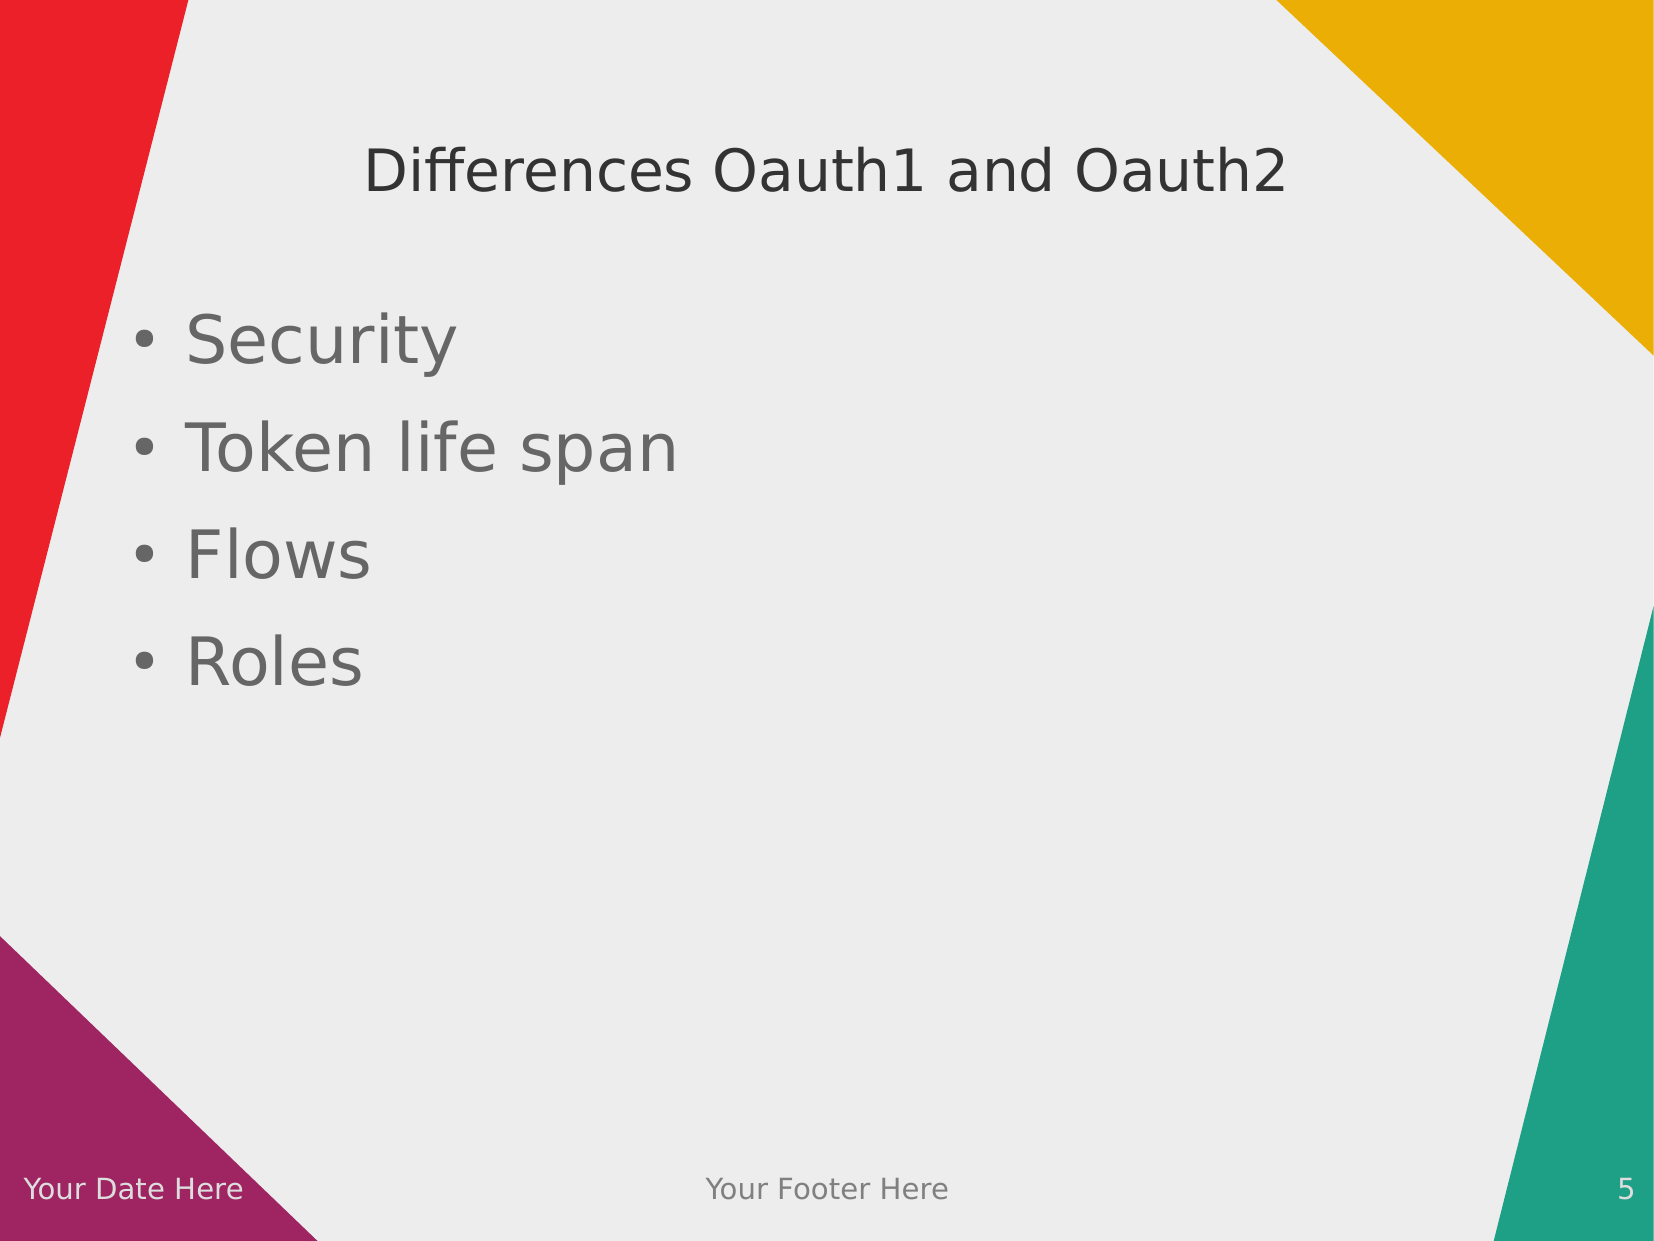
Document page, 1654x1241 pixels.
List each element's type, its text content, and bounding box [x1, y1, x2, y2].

list Security Token life span Flows Roles [114, 302, 1539, 1033]
title Differences Oauth1 and Oauth2 [114, 73, 1539, 271]
